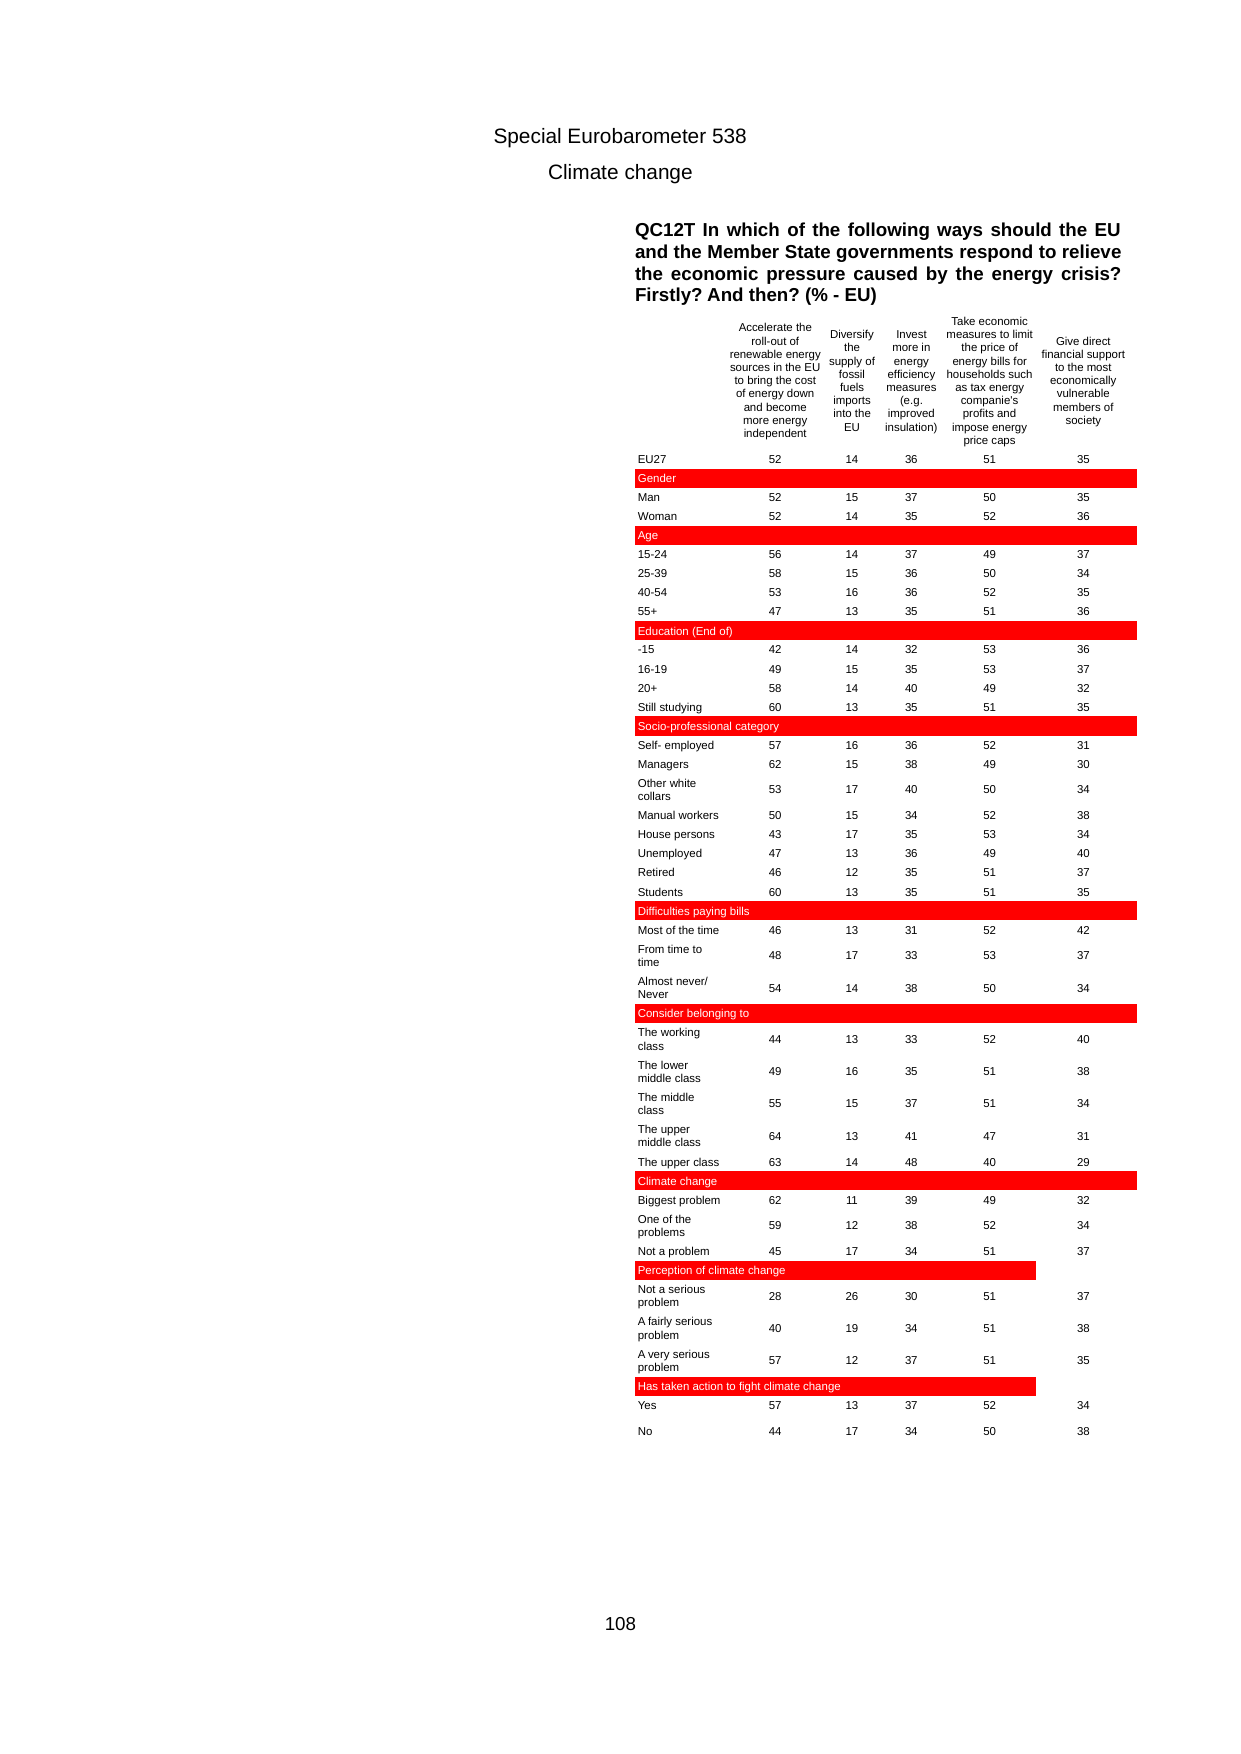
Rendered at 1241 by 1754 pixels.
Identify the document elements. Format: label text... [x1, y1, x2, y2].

table_cell The middle class [635, 1088, 726, 1120]
table_cell 26 [824, 1280, 880, 1312]
table_header Diversify the supply of fossil fuels imports into the EU [824, 311, 880, 449]
table_cell 38 [880, 1209, 943, 1242]
table_cell 55 [726, 1088, 824, 1120]
table_cell 49 [943, 545, 1036, 564]
table_cell 37 [1036, 863, 1130, 882]
table_cell Has taken action to fight climate change [635, 1377, 1036, 1396]
table_cell 37 [1036, 1242, 1130, 1261]
table_cell 55+ [635, 602, 726, 621]
table_cell [1130, 507, 1137, 526]
table_cell Retired [635, 863, 726, 882]
table_cell [1130, 1312, 1137, 1344]
table_cell 39 [880, 1190, 943, 1209]
table_cell 35 [880, 602, 943, 621]
table_cell 13 [824, 698, 880, 716]
table_cell -15 [635, 640, 726, 659]
table_cell 51 [943, 882, 1036, 901]
table_cell 34 [1036, 825, 1130, 844]
table_cell 51 [943, 1242, 1036, 1261]
table_header [635, 311, 726, 449]
table_cell 14 [824, 678, 880, 697]
table_cell 36 [1036, 507, 1130, 526]
table_cell 38 [880, 972, 943, 1004]
table_cell 54 [726, 972, 824, 1004]
table_cell 33 [880, 1023, 943, 1055]
table_cell 42 [726, 640, 824, 659]
table_cell [1130, 659, 1137, 678]
table_cell 64 [726, 1120, 824, 1152]
table_cell 36 [880, 844, 943, 863]
table_cell 48 [726, 939, 824, 972]
table_cell 34 [1036, 1209, 1130, 1242]
table_cell 53 [943, 640, 1036, 659]
table_cell 50 [943, 564, 1036, 583]
table_cell 51 [943, 698, 1036, 716]
table_cell [1036, 1261, 1130, 1280]
table_cell EU27 [635, 450, 726, 469]
table_cell Difficulties paying bills [635, 901, 1137, 920]
table_cell 57 [726, 736, 824, 754]
table_cell Age [635, 526, 1137, 545]
table_cell [1130, 774, 1137, 806]
table_cell 34 [880, 1312, 943, 1344]
table_cell 37 [1036, 939, 1130, 972]
table_cell 47 [943, 1120, 1036, 1152]
table_cell 36 [880, 450, 943, 469]
table_cell 52 [943, 920, 1036, 939]
table_cell 36 [880, 564, 943, 583]
table_cell Manual workers [635, 806, 726, 825]
table_cell The upper middle class [635, 1120, 726, 1152]
table_cell 36 [1036, 602, 1130, 621]
table_cell 52 [943, 1396, 1036, 1415]
table_cell [1130, 1152, 1137, 1171]
table_cell [1130, 545, 1137, 564]
table_cell 44 [726, 1023, 824, 1055]
table_cell 49 [943, 755, 1036, 774]
table_cell 47 [726, 844, 824, 863]
table_cell 51 [943, 1344, 1036, 1377]
table_cell 51 [943, 1055, 1036, 1088]
table_cell Consider belonging to [635, 1004, 1137, 1023]
table_cell 40 [943, 1152, 1036, 1171]
table_cell 33 [880, 939, 943, 972]
table_cell 34 [880, 806, 943, 825]
table_cell 38 [1036, 1312, 1130, 1344]
table_cell 17 [824, 939, 880, 972]
table_cell The lower middle class [635, 1055, 726, 1088]
table_cell 32 [1036, 1190, 1130, 1209]
table_cell [1130, 882, 1137, 901]
table_cell The upper class [635, 1152, 726, 1171]
table_cell 14 [824, 507, 880, 526]
table_cell Socio-professional category [635, 716, 1137, 736]
table_cell 62 [726, 1190, 824, 1209]
table_cell 52 [943, 1209, 1036, 1242]
table_cell 34 [1036, 774, 1130, 806]
table_cell 40-54 [635, 583, 726, 602]
table_cell [1130, 920, 1137, 939]
table_cell 49 [726, 659, 824, 678]
table_cell [1130, 1344, 1137, 1377]
table_cell [1130, 1280, 1137, 1312]
table_cell 52 [943, 736, 1036, 754]
table_cell 53 [726, 583, 824, 602]
table_cell 13 [824, 1396, 880, 1415]
table_cell Gender [635, 469, 1137, 488]
table_cell 14 [824, 1152, 880, 1171]
table_cell 35 [880, 698, 943, 716]
table_cell 13 [824, 882, 880, 901]
table_cell 40 [1036, 844, 1130, 863]
table_cell [1130, 488, 1137, 507]
table_cell Self- employed [635, 736, 726, 754]
table_cell 14 [824, 640, 880, 659]
table_cell 35 [880, 659, 943, 678]
table_cell 40 [726, 1312, 824, 1344]
table_cell 34 [880, 1415, 943, 1447]
table_cell From time to time [635, 939, 726, 972]
table_cell 15 [824, 659, 880, 678]
table_cell [1130, 825, 1137, 844]
table_cell 36 [880, 583, 943, 602]
table_cell [1130, 450, 1137, 469]
table_cell 28 [726, 1280, 824, 1312]
table_cell House persons [635, 825, 726, 844]
table_cell 47 [726, 602, 824, 621]
table_cell 57 [726, 1396, 824, 1415]
table_cell [1130, 1415, 1137, 1447]
table_cell 35 [1036, 1344, 1130, 1377]
table_cell 29 [1036, 1152, 1130, 1171]
table_cell 35 [1036, 450, 1130, 469]
table_cell 40 [880, 678, 943, 697]
table_cell 53 [726, 774, 824, 806]
table_cell 34 [880, 1242, 943, 1261]
table_cell [1130, 844, 1137, 863]
table_cell 34 [1036, 564, 1130, 583]
table_cell 60 [726, 882, 824, 901]
table_cell 35 [880, 863, 943, 882]
table_cell 16-19 [635, 659, 726, 678]
table_cell 53 [943, 659, 1036, 678]
table_cell 25-39 [635, 564, 726, 583]
table_cell 32 [880, 640, 943, 659]
table_cell [1130, 678, 1137, 697]
table_cell 37 [880, 1088, 943, 1120]
table_cell 16 [824, 1055, 880, 1088]
table_cell 16 [824, 736, 880, 754]
table_cell [1130, 806, 1137, 825]
table_cell [1130, 1023, 1137, 1055]
table_cell [1130, 1396, 1137, 1415]
table_cell [1130, 939, 1137, 972]
table_cell 35 [880, 507, 943, 526]
table_cell Almost never/ Never [635, 972, 726, 1004]
table_cell [1130, 602, 1137, 621]
table_cell 30 [880, 1280, 943, 1312]
table_cell 17 [824, 1415, 880, 1447]
table_cell The working class [635, 1023, 726, 1055]
table_cell 15 [824, 755, 880, 774]
table_cell 58 [726, 564, 824, 583]
table_cell 32 [1036, 678, 1130, 697]
table_cell 31 [880, 920, 943, 939]
table_cell [1130, 1055, 1137, 1088]
table_cell [1130, 583, 1137, 602]
table_cell 14 [824, 450, 880, 469]
table_cell 51 [943, 450, 1036, 469]
table_cell 36 [1036, 640, 1130, 659]
table_header Give direct financial support to the most economically vulnerable members of society [1036, 311, 1130, 449]
table_cell [1130, 755, 1137, 774]
table_header Accelerate the roll-out of renewable energy sources in the EU to bring the cost of energy down and become more energy independent [726, 311, 824, 449]
table_cell Woman [635, 507, 726, 526]
table_cell [1130, 640, 1137, 659]
table_cell 37 [1036, 545, 1130, 564]
table_cell 13 [824, 920, 880, 939]
table_cell 50 [943, 1415, 1036, 1447]
table_cell Not a problem [635, 1242, 726, 1261]
table_cell Most of the time [635, 920, 726, 939]
table_cell 58 [726, 678, 824, 697]
table_cell 41 [880, 1120, 943, 1152]
table_cell 34 [1036, 1088, 1130, 1120]
table_cell 15 [824, 564, 880, 583]
table_cell 20+ [635, 678, 726, 697]
table_cell 60 [726, 698, 824, 716]
table_cell 62 [726, 755, 824, 774]
table_cell 50 [943, 972, 1036, 1004]
table_cell 52 [943, 806, 1036, 825]
table_cell Not a serious problem [635, 1280, 726, 1312]
table_cell 51 [943, 1312, 1036, 1344]
table_cell 50 [943, 774, 1036, 806]
table_cell 13 [824, 1023, 880, 1055]
table_cell [1130, 1209, 1137, 1242]
table_cell [1130, 564, 1137, 583]
table_cell 37 [880, 1396, 943, 1415]
table_cell 51 [943, 863, 1036, 882]
table_cell 17 [824, 774, 880, 806]
table_cell 46 [726, 863, 824, 882]
table_cell 52 [726, 488, 824, 507]
table_cell 50 [943, 488, 1036, 507]
table_cell 53 [943, 825, 1036, 844]
table_cell 51 [943, 602, 1036, 621]
table_cell 49 [943, 1190, 1036, 1209]
table_cell 12 [824, 863, 880, 882]
table_cell 38 [1036, 1055, 1130, 1088]
table_cell 13 [824, 1120, 880, 1152]
table_cell Yes [635, 1396, 726, 1415]
table_cell 42 [1036, 920, 1130, 939]
table_cell 34 [1036, 972, 1130, 1004]
table_cell 57 [726, 1344, 824, 1377]
table_cell Man [635, 488, 726, 507]
table_cell 12 [824, 1344, 880, 1377]
table_cell [1130, 863, 1137, 882]
table_cell 37 [1036, 1280, 1130, 1312]
table_cell 48 [880, 1152, 943, 1171]
table_cell 38 [1036, 1415, 1130, 1447]
table_cell 43 [726, 825, 824, 844]
table_cell 46 [726, 920, 824, 939]
table_cell A fairly serious problem [635, 1312, 726, 1344]
table_cell 12 [824, 1209, 880, 1242]
table_cell 11 [824, 1190, 880, 1209]
table_cell 15 [824, 1088, 880, 1120]
table_cell 15 [824, 488, 880, 507]
table_cell 14 [824, 972, 880, 1004]
table_cell 44 [726, 1415, 824, 1447]
table_cell 45 [726, 1242, 824, 1261]
table_cell Biggest problem [635, 1190, 726, 1209]
table_cell 35 [880, 825, 943, 844]
table_cell Education (End of) [635, 621, 1137, 640]
table_cell 37 [1036, 659, 1130, 678]
table_cell 37 [880, 488, 943, 507]
table_cell 52 [726, 450, 824, 469]
table_cell No [635, 1415, 726, 1447]
table_cell 51 [943, 1088, 1036, 1120]
table_cell 52 [943, 583, 1036, 602]
table_cell Unemployed [635, 844, 726, 863]
table_cell 52 [943, 1023, 1036, 1055]
table_cell [1130, 1120, 1137, 1152]
table_cell 35 [880, 1055, 943, 1088]
table_cell Managers [635, 755, 726, 774]
table_cell 51 [943, 1280, 1036, 1312]
table_cell 35 [1036, 488, 1130, 507]
table_cell [1130, 1190, 1137, 1209]
table_cell 35 [1036, 698, 1130, 716]
table_cell 17 [824, 1242, 880, 1261]
table_cell 49 [943, 844, 1036, 863]
table_cell 38 [880, 755, 943, 774]
table_cell Students [635, 882, 726, 901]
table_cell 13 [824, 844, 880, 863]
table_cell [1130, 972, 1137, 1004]
table_cell 34 [1036, 1396, 1130, 1415]
table_cell 14 [824, 545, 880, 564]
table_cell 36 [880, 736, 943, 754]
table_cell [1130, 1377, 1137, 1396]
table_cell [1130, 1088, 1137, 1120]
table_cell 30 [1036, 755, 1130, 774]
table_cell Still studying [635, 698, 726, 716]
table_cell [1130, 1242, 1137, 1261]
table_cell 52 [726, 507, 824, 526]
table_header Invest more in energy efficiency measures (e.g. improved insulation) [880, 311, 943, 449]
table_cell 52 [943, 507, 1036, 526]
table_cell 37 [880, 545, 943, 564]
table_cell 37 [880, 1344, 943, 1377]
table_cell 53 [943, 939, 1036, 972]
table_cell Climate change [635, 1171, 1137, 1190]
table_cell [1130, 736, 1137, 754]
table_cell 19 [824, 1312, 880, 1344]
table_cell 35 [1036, 882, 1130, 901]
table_cell 63 [726, 1152, 824, 1171]
table_cell 15-24 [635, 545, 726, 564]
table_cell 40 [1036, 1023, 1130, 1055]
table_cell 35 [880, 882, 943, 901]
table_cell Perception of climate change [635, 1261, 1036, 1280]
table_header [1130, 311, 1137, 449]
table_cell 50 [726, 806, 824, 825]
table_cell [1130, 1261, 1137, 1280]
table_cell [1036, 1377, 1130, 1396]
table_cell One of the problems [635, 1209, 726, 1242]
table_cell 35 [1036, 583, 1130, 602]
table_cell A very serious problem [635, 1344, 726, 1377]
table_cell Other white collars [635, 774, 726, 806]
table_cell 17 [824, 825, 880, 844]
table_cell 31 [1036, 736, 1130, 754]
table_cell 38 [1036, 806, 1130, 825]
table_cell 13 [824, 602, 880, 621]
table_cell 56 [726, 545, 824, 564]
text QC12T In which of the following ways should the EU and the Member State governments respond to relieve the economic pressure caused by the energy crisis? Firstly? And then? (% - EU) [635, 219, 1122, 306]
table_cell 31 [1036, 1120, 1130, 1152]
table_cell 15 [824, 806, 880, 825]
table_cell 16 [824, 583, 880, 602]
table_cell 49 [943, 678, 1036, 697]
table_header Take economic measures to limit the price of energy bills for households such as tax energy companie's profits and impose energy price caps [943, 311, 1036, 449]
table_cell 59 [726, 1209, 824, 1242]
table_cell [1130, 698, 1137, 716]
table_cell 49 [726, 1055, 824, 1088]
table_cell 40 [880, 774, 943, 806]
